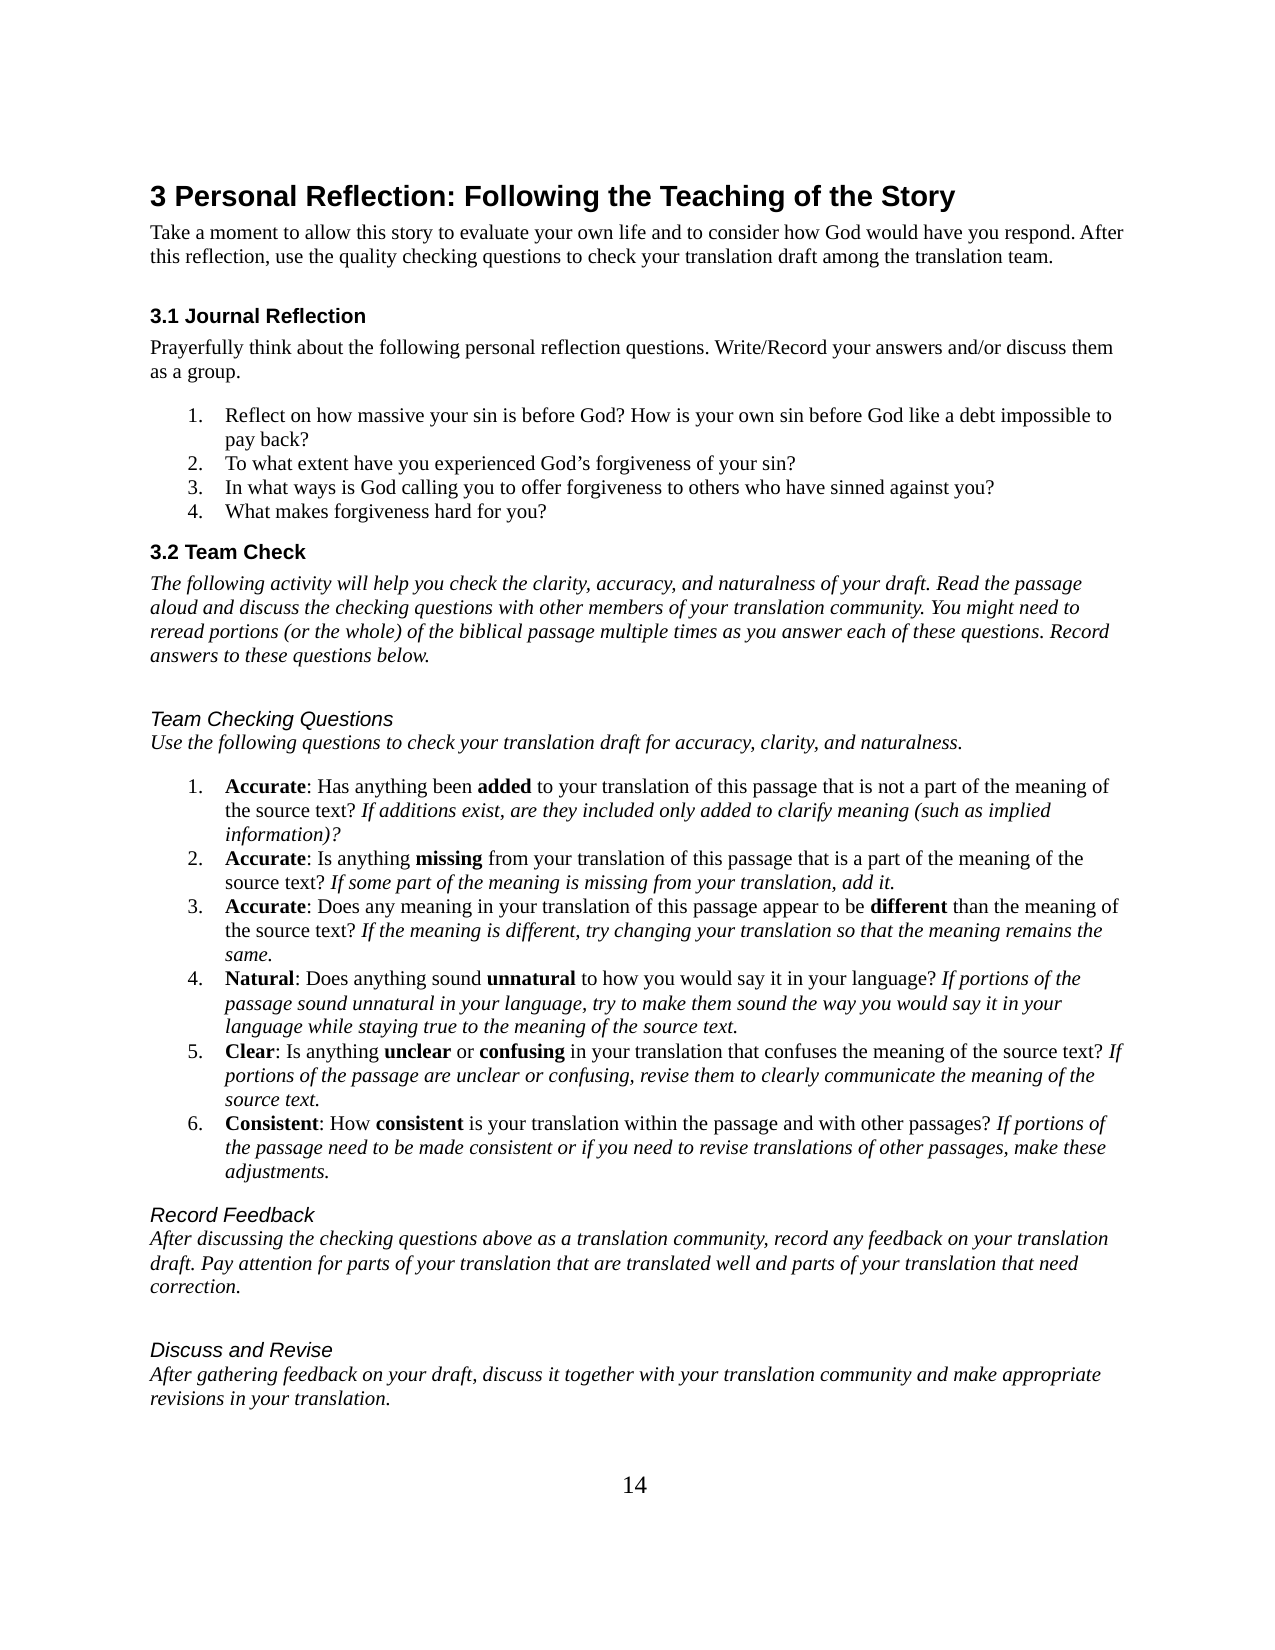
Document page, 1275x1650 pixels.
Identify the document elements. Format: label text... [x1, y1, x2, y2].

text After gathering feedback on your draft, discuss it together with your translation community and make appropriate revisions in your translation. [150, 1361, 1125, 1409]
text Use the following questions to check your translation draft for accuracy, clarity, and naturalness. [150, 730, 1125, 754]
list In what ways is God calling you to offer forgiveness to others who have sinned against you? [187, 475, 1125, 499]
subtitle Record Feedback [150, 1202, 1125, 1226]
list Clear: Is anything unclear or confusing in your translation that confuses the meaning of the source text? If portions of the passage are unclear or confusing, revise them to clearly communicate the meaning of the source text. [187, 1038, 1125, 1111]
list Accurate: Has anything been added to your translation of this passage that is not a part of the meaning of the source text? If additions exist, are they included only added to clarify meaning (such as implied information)? [187, 774, 1125, 846]
list Accurate: Is anything missing from your translation of this passage that is a part of the meaning of the source text? If some part of the meaning is missing from your translation, add it. [187, 846, 1125, 894]
text Prayerfully think about the following personal reflection questions. Write/Record your answers and/or discuss them as a group. [150, 335, 1125, 383]
list Natural: Does anything sound unnatural to how you would say it in your language? If portions of the passage sound unnatural in your language, try to make them sound the way you would say it in your language while staying true to the meaning of the source text. [187, 966, 1125, 1038]
text Take a moment to allow this story to evaluate your own life and to consider how God would have you respond. After this reflection, use the quality checking questions to check your translation draft among the translation team. [150, 220, 1125, 268]
subtitle 3.2 Team Check [150, 540, 1125, 564]
list Consistent: How consistent is your translation within the passage and with other passages? If portions of the passage need to be made consistent or if you need to revise translations of other passages, make these adjustments. [187, 1111, 1125, 1183]
list To what extent have you experienced God’s forgiveness of your sin? [187, 451, 1125, 475]
subtitle 3 Personal Reflection: Following the Teaching of the Story [150, 179, 1125, 212]
text After discussing the checking questions above as a translation community, record any feedback on your translation draft. Pay attention for parts of your translation that are translated well and parts of your translation that need correction. [150, 1226, 1125, 1298]
subtitle 3.1 Journal Reflection [150, 304, 1125, 328]
text The following activity will help you check the clarity, accuracy, and naturalness of your draft. Read the passage aloud and discuss the checking questions with other members of your translation community. You might need to reread portions (or the whole) of the biblical passage multiple times as you answer each of these questions. Record answers to these questions below. [150, 571, 1125, 667]
list Reflect on how massive your sin is before God? How is your own sin before God like a debt impossible to pay back? [187, 403, 1125, 451]
subtitle Team Checking Questions [150, 706, 1125, 730]
list Accurate: Does any meaning in your translation of this passage appear to be different than the meaning of the source text? If the meaning is different, try changing your translation so that the meaning remains the same. [187, 894, 1125, 966]
subtitle Discuss and Revise [150, 1337, 1125, 1361]
list What makes forgiveness hard for you? [187, 499, 1125, 523]
